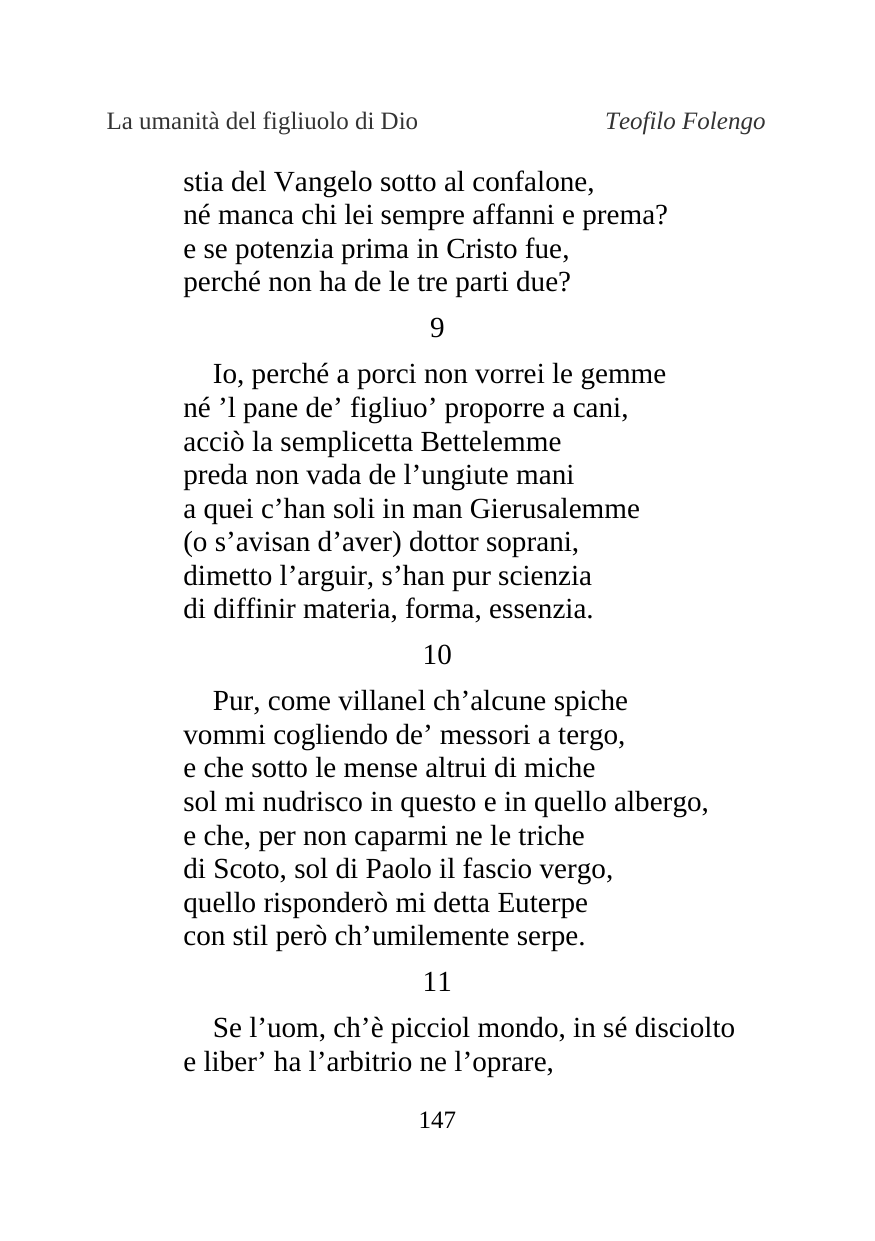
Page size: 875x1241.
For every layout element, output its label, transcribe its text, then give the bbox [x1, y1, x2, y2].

text 11 [106, 964, 768, 998]
text stia del Vangelo sotto al confalone, né manca chi lei sempre affanni e prema? e se potenzia prima in Cristo fue, perché non ha de le tre parti due? [183, 164, 768, 298]
text Se l’uom, ch’è picciol mondo, in sé disciolto e liber’ ha l’arbitrio ne l’oprare, [183, 1010, 768, 1077]
text Pur, come villanel ch’alcune spiche vommi cogliendo de’ messori a tergo, e che sotto le mense altrui di miche sol mi nudrisco in questo e in quello albergo, e che, per non caparmi ne le triche di Scoto, sol di Paolo il fascio vergo, quello risponderò mi detta Euterpe con stil però ch’umilemente serpe. [183, 683, 768, 952]
text 9 [106, 311, 768, 344]
text Io, perché a porci non vorrei le gemme né ’l pane de’ figliuo’ proporre a cani, acciò la semplicetta Bettelemme preda non vada de l’ungiute mani a quei c’han soli in man Gierusalemme (o s’avisan d’aver) dottor soprani, dimetto l’arguir, s’han pur scienzia di diffinir materia, forma, essenzia. [183, 357, 768, 625]
text 10 [106, 637, 768, 671]
